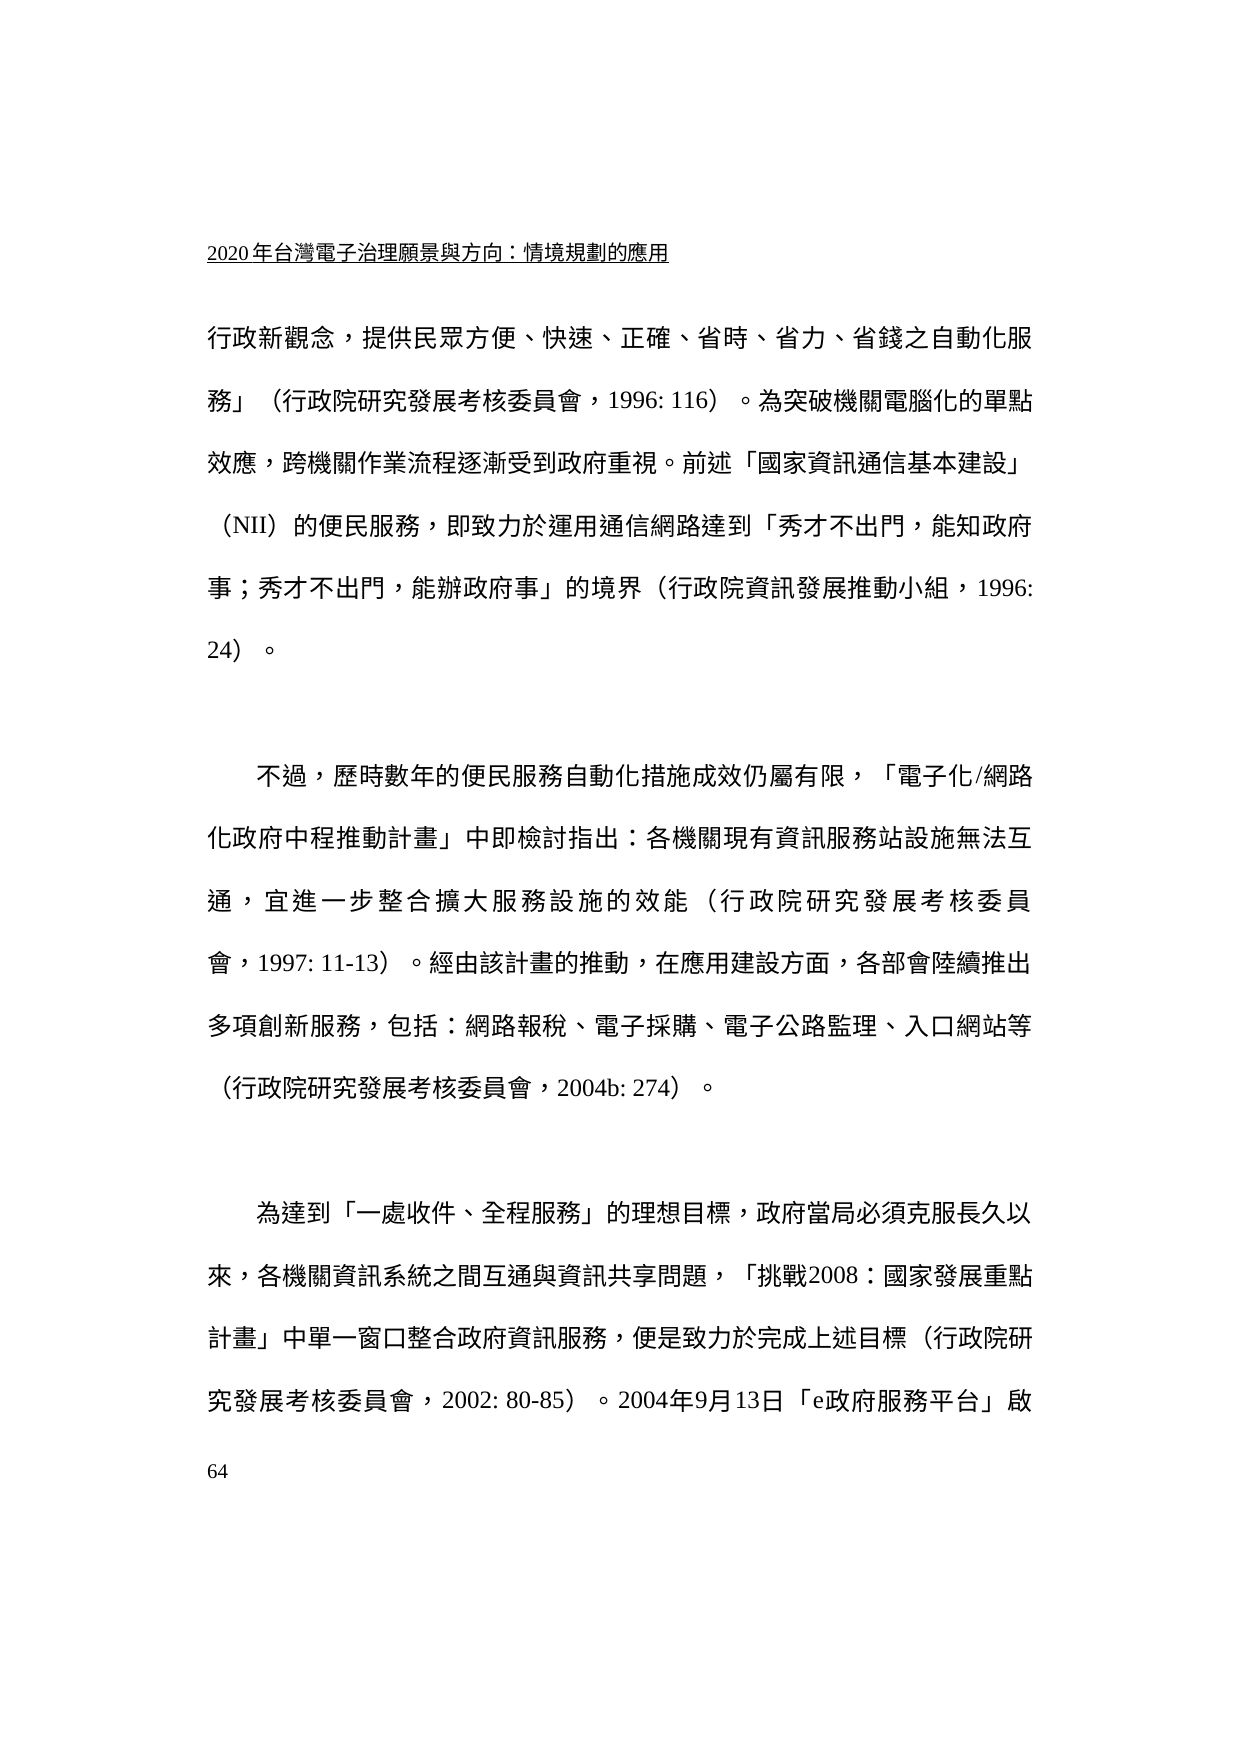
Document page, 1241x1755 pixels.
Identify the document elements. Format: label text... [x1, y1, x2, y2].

text 行政新觀念，提供民眾方便、快速、正確、省時、省力、省錢之自動化服務」（行政院研究發展考核委員會，1996: 116）。為突破機關電腦化的單點效應，跨機關作業流程逐漸受到政府重視。前述「國家資訊通信基本建設」（NII）的便民服務，即致力於運用通信網路達到「秀才不出門，能知政府事；秀才不出門，能辦政府事」的境界（行政院資訊發展推動小組，1996: 24）。 [207, 295, 1033, 670]
text 為達到「一處收件、全程服務」的理想目標，政府當局必須克服長久以來，各機關資訊系統之間互通與資訊共享問題，「挑戰2008：國家發展重點計畫」中單一窗口整合政府資訊服務，便是致力於完成上述目標（行政院研究發展考核委員會，2002: 80-85）。2004年9月13日「e政府服務平台」啟 [207, 1170, 1033, 1420]
text 不過，歷時數年的便民服務自動化措施成效仍屬有限，「電子化/網路化政府中程推動計畫」中即檢討指出：各機關現有資訊服務站設施無法互通，宜進一步整合擴大服務設施的效能（行政院研究發展考核委員會，1997: 11-13）。經由該計畫的推動，在應用建設方面，各部會陸續推出多項創新服務，包括：網路報稅、電子採購、電子公路監理、入口網站等（行政院研究發展考核委員會，2004b: 274）。 [207, 733, 1033, 1108]
